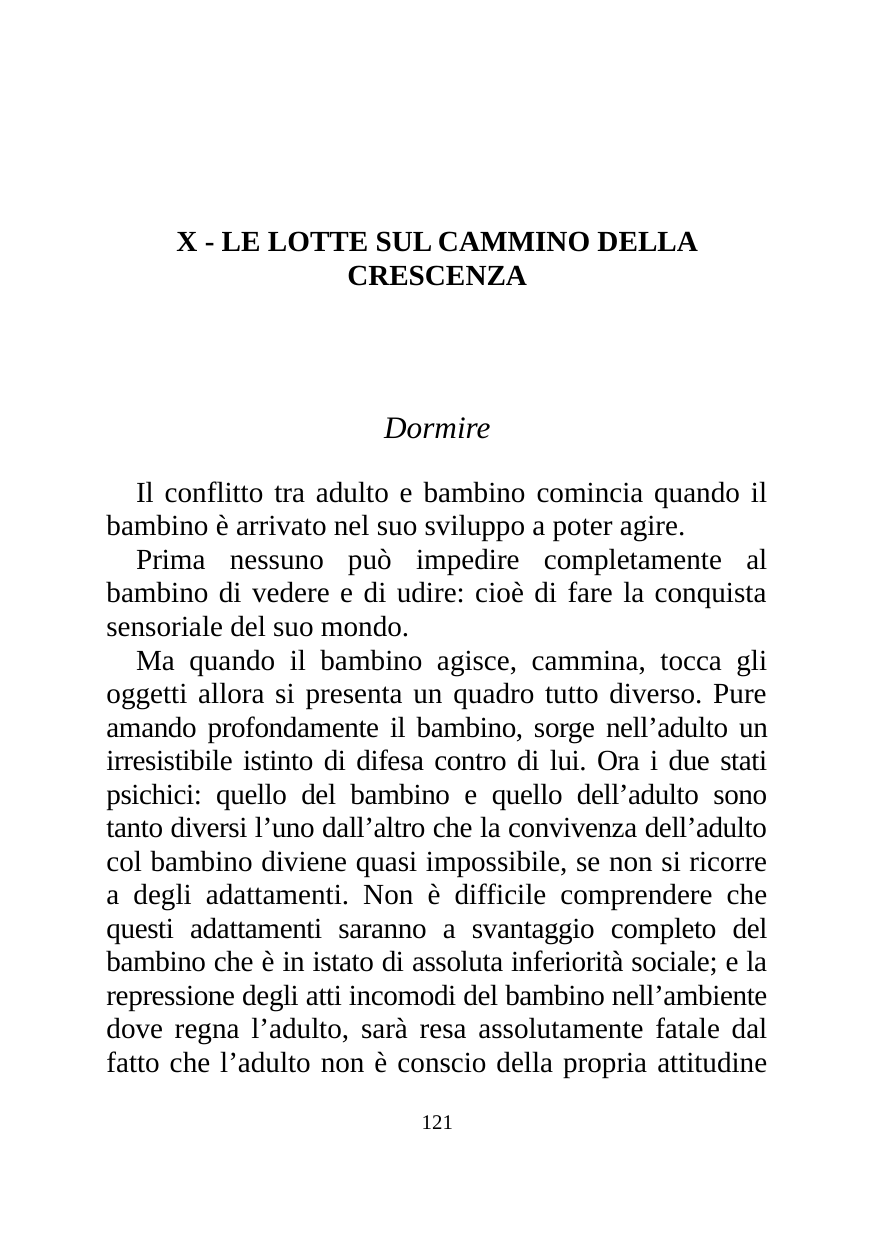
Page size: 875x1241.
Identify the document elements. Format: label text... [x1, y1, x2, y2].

text Prima nessuno può impedire completamente al bambino di vedere e di udire: cioè di fare la conquista sensoriale del suo mondo. [106, 542, 768, 643]
subtitle X - LE LOTTE SUL CAMMINO DELLA CRESCENZA [106, 224, 768, 291]
text Il conflitto tra adulto e bambino comincia quando il bambino è arrivato nel suo sviluppo a poter agire. [106, 475, 768, 542]
subtitle Dormire [106, 409, 768, 446]
text Ma quando il bambino agisce, cammina, tocca gli oggetti allora si presenta un quadro tutto diverso. Pure amando profondamente il bambino, sorge nell’adulto un irresistibile istinto di difesa contro di lui. Ora i due stati psichici: quello del bambino e quello dell’adulto sono tanto diversi l’uno dall’altro che la convivenza dell’adulto col bambino diviene quasi impossibile, se non si ricorre a degli adattamenti. Non è difficile comprendere che questi adattamenti saranno a svantaggio completo del bambino che è in istato di assoluta inferiorità sociale; e la repressione degli atti incomodi del bambino nell’ambiente dove regna l’adulto, sarà resa assolutamente fatale dal fatto che l’adulto non è conscio della propria attitudine [106, 643, 768, 1079]
